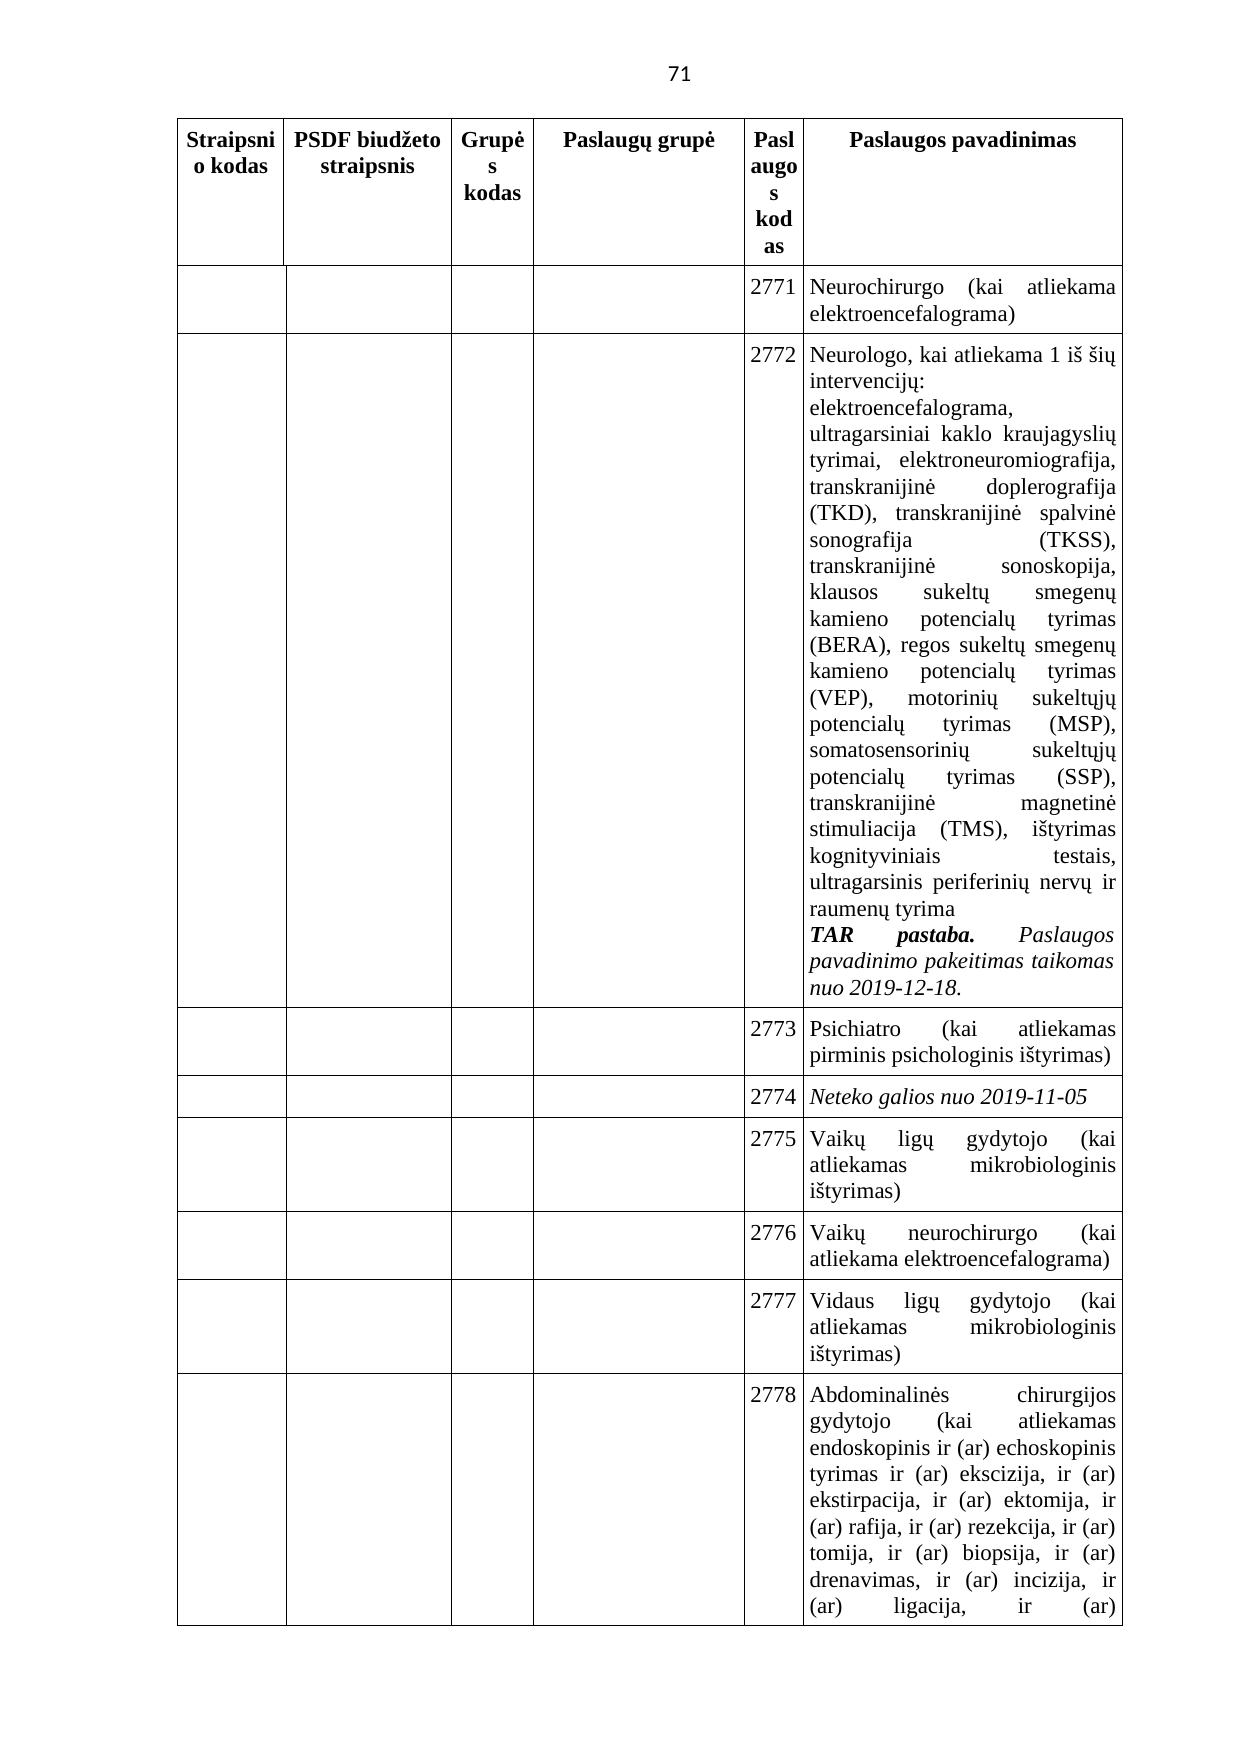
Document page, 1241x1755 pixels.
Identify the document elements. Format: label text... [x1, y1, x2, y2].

table_cell [534, 266, 744, 333]
table_cell [178, 266, 286, 333]
table_cell 2776 [745, 1212, 803, 1279]
table_header Paslaugų grupė [534, 119, 744, 265]
table_cell [452, 1280, 533, 1373]
table_cell [287, 1008, 451, 1075]
table_cell [452, 1008, 533, 1075]
table_header Straipsnio kodas [178, 119, 283, 265]
table_cell [452, 1212, 533, 1279]
table_cell [452, 1118, 533, 1211]
table_cell [534, 1212, 744, 1279]
table_cell Neurochirurgo (kai atliekama elektroencefalograma) [804, 266, 1122, 333]
table_cell [534, 334, 744, 1007]
table_cell [452, 266, 533, 333]
table_cell [178, 334, 286, 1007]
table_cell [287, 1076, 451, 1117]
table_cell [452, 334, 533, 1007]
table_header Grupės kodas [452, 119, 533, 265]
table_cell 2771 [745, 266, 803, 333]
table_cell 2774 [745, 1076, 803, 1117]
table_cell [534, 1374, 744, 1625]
table_cell [287, 334, 451, 1007]
table_cell [287, 1118, 451, 1211]
table_cell Vaikų neurochirurgo (kai atliekama elektroencefalograma) [804, 1212, 1122, 1279]
table_header Paslaugos kodas [745, 119, 803, 265]
table_cell Vidaus ligų gydytojo (kai atliekamas mikrobiologinis ištyrimas) [804, 1280, 1122, 1373]
table_cell 2778 [745, 1374, 803, 1625]
table_cell [287, 1374, 451, 1625]
table_cell [178, 1280, 286, 1373]
table_cell [534, 1008, 744, 1075]
table_cell [452, 1374, 533, 1625]
table_cell 2775 [745, 1118, 803, 1211]
table_cell [534, 1076, 744, 1117]
table_cell [287, 1212, 451, 1279]
table_cell [178, 1212, 286, 1279]
table_cell [452, 1076, 533, 1117]
table_cell [534, 1118, 744, 1211]
table_cell [178, 1374, 286, 1625]
table_header Paslaugos pavadinimas [804, 119, 1122, 265]
table_cell [178, 1076, 286, 1117]
table_cell [178, 1008, 286, 1075]
table_cell [534, 1280, 744, 1373]
table_cell 2777 [745, 1280, 803, 1373]
table_cell [287, 1280, 451, 1373]
table_cell 2773 [745, 1008, 803, 1075]
table_cell Vaikų ligų gydytojo (kai atliekamas mikrobiologinis ištyrimas) [804, 1118, 1122, 1211]
table_cell Neteko galios nuo 2019-11-05 [804, 1076, 1122, 1117]
table_cell Abdominalinės chirurgijos gydytojo (kai atliekamas endoskopinis ir (ar) echoskopinis tyrimas ir (ar) ekscizija, ir (ar) ekstirpacija, ir (ar) ektomija, ir (ar) rafija, ir (ar) rezekcija, ir (ar) tomija, ir (ar) biopsija, ir (ar) drenavimas, ir (ar) incizija, ir (ar) ligacija, ir (ar) [804, 1374, 1122, 1625]
table_cell 2772 [745, 334, 803, 1007]
table_cell Psichiatro (kai atliekamas pirminis psichologinis ištyrimas) [804, 1008, 1122, 1075]
table_cell [178, 1118, 286, 1211]
table_header PSDF biudžeto straipsnis [284, 119, 451, 265]
table_cell Neurologo, kai atliekama 1 iš šių intervencijų: elektroencefalograma, ultragarsiniai kaklo kraujagyslių tyrimai, elektroneuromiografija, transkranijinė doplerografija (TKD), transkranijinė spalvinė sonografija (TKSS), transkranijinė sonoskopija, klausos sukeltų smegenų kamieno potencialų tyrimas (BERA), regos sukeltų smegenų kamieno potencialų tyrimas (VEP), motorinių sukeltųjų potencialų tyrimas (MSP), somatosensorinių sukeltųjų potencialų tyrimas (SSP), transkranijinė magnetinė stimuliacija (TMS), ištyrimas kognityviniais testais, ultragarsinis periferinių nervų ir raumenų tyrima TAR pastaba. Paslaugos pavadinimo pakeitimas taikomas nuo 2019-12-18. [804, 334, 1122, 1007]
table_cell [287, 266, 451, 333]
